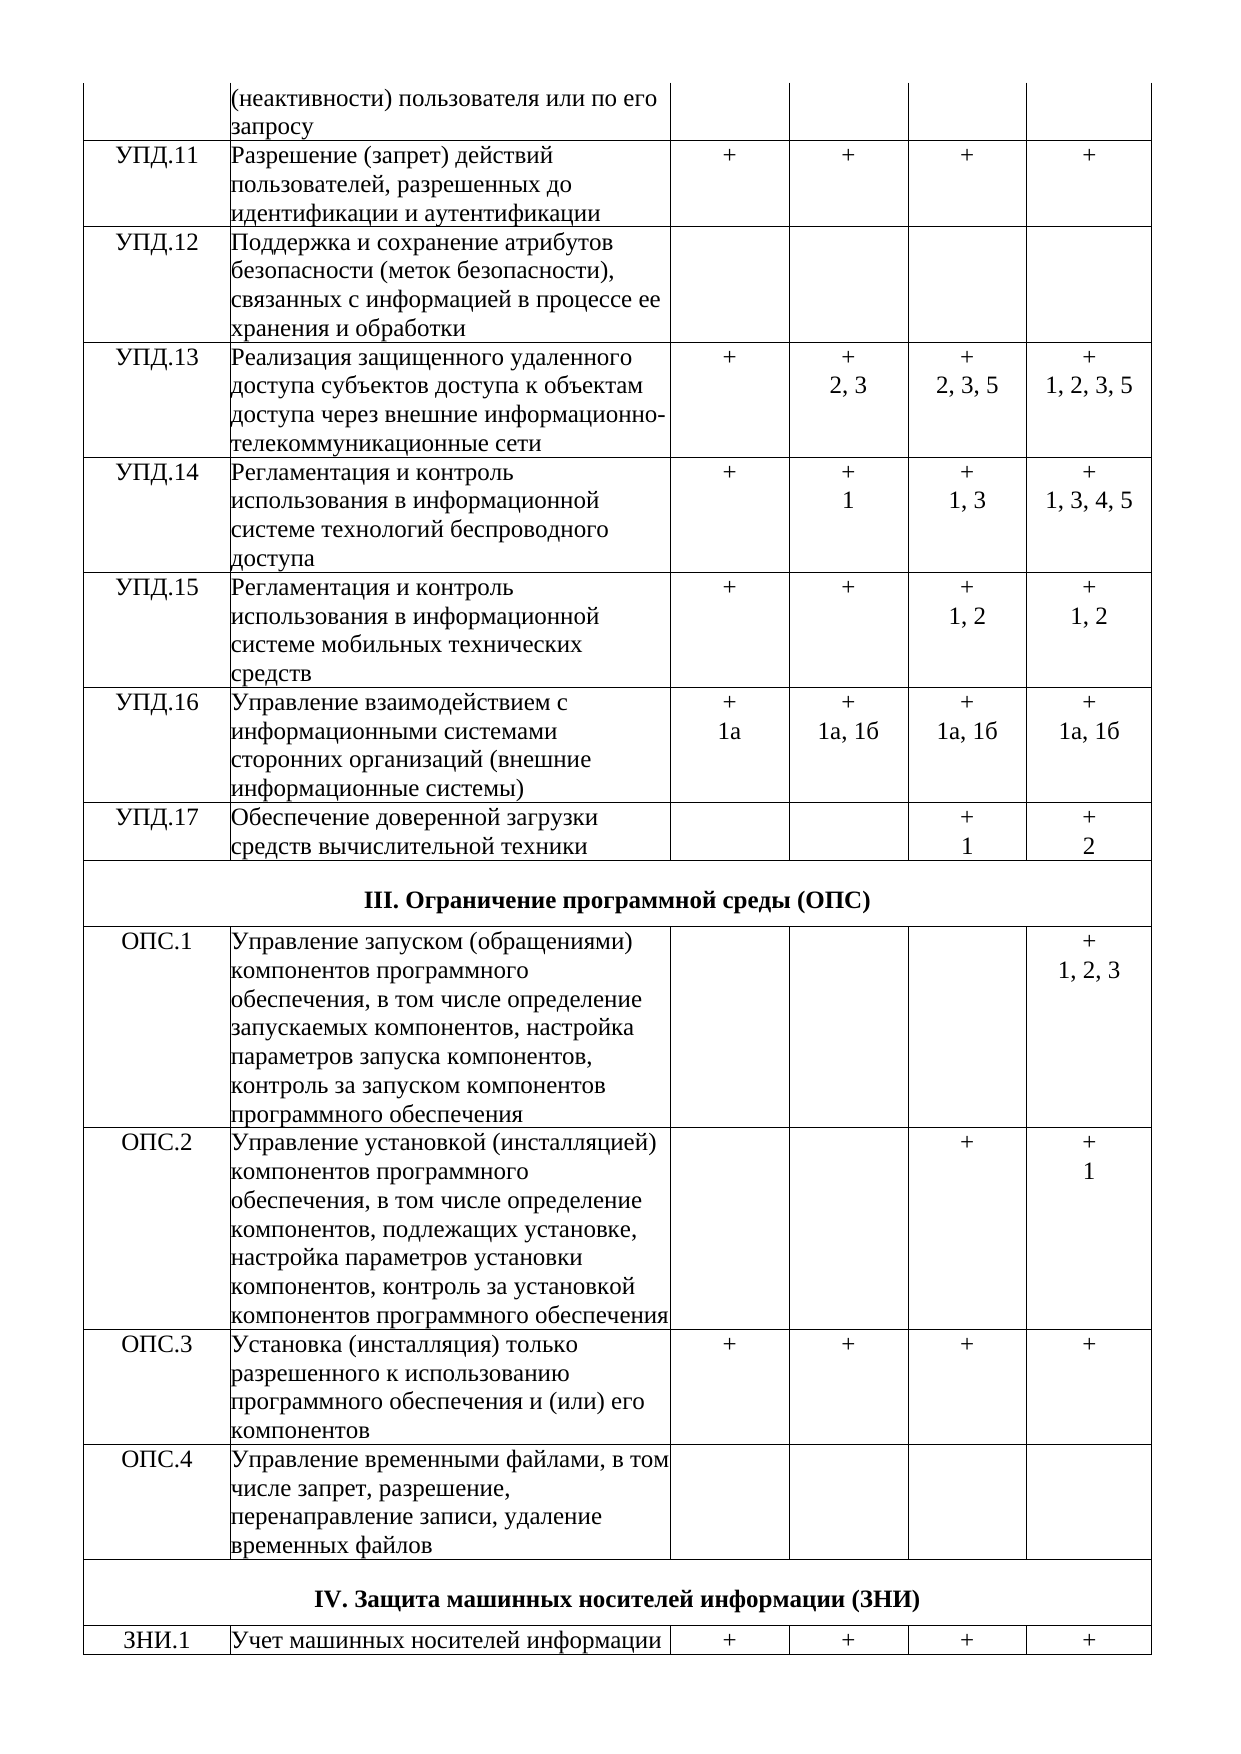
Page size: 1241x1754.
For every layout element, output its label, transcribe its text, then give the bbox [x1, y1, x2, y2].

table_cell Учет машинных носителей информации [231, 1626, 670, 1654]
table_cell [790, 803, 908, 860]
table_cell III. Ограничение программной среды (ОПС) [84, 861, 1151, 926]
table_cell УПД.14 [84, 458, 230, 572]
table_cell + 2, 3 [790, 343, 908, 457]
table_cell ОПС.1 [84, 927, 230, 1127]
table_cell + [1027, 1330, 1151, 1444]
table_cell Реализация защищенного удаленного доступа субъектов доступа к объектам доступа через внешние информационно-телекоммуникационные сети [231, 343, 670, 457]
table_cell + 1 [909, 803, 1026, 860]
table_cell + [909, 1330, 1026, 1444]
table_cell [909, 83, 1026, 140]
table_cell + [671, 1330, 789, 1444]
table_cell (неактивности) пользователя или по его запросу [231, 83, 670, 140]
table_cell + [790, 1626, 908, 1654]
table_cell + 1, 2, 3, 5 [1027, 343, 1151, 457]
table_cell УПД.13 [84, 343, 230, 457]
table_cell [909, 1445, 1026, 1559]
table_cell [790, 83, 908, 140]
table_cell УПД.15 [84, 573, 230, 687]
table_cell + 2, 3, 5 [909, 343, 1026, 457]
table_cell + [790, 141, 908, 226]
table_cell [671, 1445, 789, 1559]
table_cell + [909, 141, 1026, 226]
table_cell [1027, 1445, 1151, 1559]
table_cell + [671, 458, 789, 572]
table_cell + 1, 2 [1027, 573, 1151, 687]
table_cell Управление запуском (обращениями) компонентов программного обеспечения, в том числе определение запускаемых компонентов, настройка параметров запуска компонентов, контроль за запуском компонентов программного обеспечения [231, 927, 670, 1127]
table_cell [790, 227, 908, 342]
table_cell Установка (инсталляция) только разрешенного к использованию программного обеспечения и (или) его компонентов [231, 1330, 670, 1444]
table_cell [790, 1128, 908, 1329]
table_cell + 1, 2 [909, 573, 1026, 687]
table_cell + 1 [790, 458, 908, 572]
table_cell + [1027, 1626, 1151, 1654]
table_cell УПД.12 [84, 227, 230, 342]
table_cell + [790, 573, 908, 687]
table_cell ОПС.3 [84, 1330, 230, 1444]
table_cell УПД.16 [84, 688, 230, 802]
table_cell + 1, 3 [909, 458, 1026, 572]
table_cell Поддержка и сохранение атрибутов безопасности (меток безопасности), связанных с информацией в процессе ее хранения и обработки [231, 227, 670, 342]
table_cell + [790, 1330, 908, 1444]
table_cell + 2 [1027, 803, 1151, 860]
table_cell + [909, 1128, 1026, 1329]
table_cell [790, 1445, 908, 1559]
table_cell + [1027, 141, 1151, 226]
table_cell [909, 927, 1026, 1127]
table_cell + 1, 2, 3 [1027, 927, 1151, 1127]
table_cell ОПС.4 [84, 1445, 230, 1559]
table_cell ОПС.2 [84, 1128, 230, 1329]
table_cell + [671, 1626, 789, 1654]
table_cell + 1а, 1б [1027, 688, 1151, 802]
table_cell IV. Защита машинных носителей информации (ЗНИ) [84, 1560, 1151, 1625]
table_cell [790, 927, 908, 1127]
table_cell УПД.17 [84, 803, 230, 860]
table_cell [671, 1128, 789, 1329]
table_cell + [671, 573, 789, 687]
table_cell [671, 83, 789, 140]
table_cell Управление установкой (инсталляцией) компонентов программного обеспечения, в том числе определение компонентов, подлежащих установке, настройка параметров установки компонентов, контроль за установкой компонентов программного обеспечения [231, 1128, 670, 1329]
table_cell Разрешение (запрет) действий пользователей, разрешенных до идентификации и аутентификации [231, 141, 670, 226]
table_cell Управление взаимодействием с информационными системами сторонних организаций (внешние информационные системы) [231, 688, 670, 802]
table_cell + [671, 141, 789, 226]
table_cell Регламентация и контроль использования в информационной системе мобильных технических средств [231, 573, 670, 687]
table_cell + [909, 1626, 1026, 1654]
table_cell [671, 803, 789, 860]
table_cell Управление временными файлами, в том числе запрет, разрешение, перенаправление записи, удаление временных файлов [231, 1445, 670, 1559]
table_cell ЗНИ.1 [84, 1626, 230, 1654]
table_cell [671, 927, 789, 1127]
table_cell [84, 83, 230, 140]
table_cell [1027, 83, 1151, 140]
table_cell + 1а [671, 688, 789, 802]
table_cell [1027, 227, 1151, 342]
table_cell + 1а, 1б [909, 688, 1026, 802]
table_cell + 1 [1027, 1128, 1151, 1329]
table_cell [671, 227, 789, 342]
table_cell + [671, 343, 789, 457]
table_cell + 1, 3, 4, 5 [1027, 458, 1151, 572]
table_cell Обеспечение доверенной загрузки средств вычислительной техники [231, 803, 670, 860]
table_cell [909, 227, 1026, 342]
table_cell УПД.11 [84, 141, 230, 226]
table_cell Регламентация и контроль использования в информационной системе технологий беспроводного доступа [231, 458, 670, 572]
table_cell + 1а, 1б [790, 688, 908, 802]
